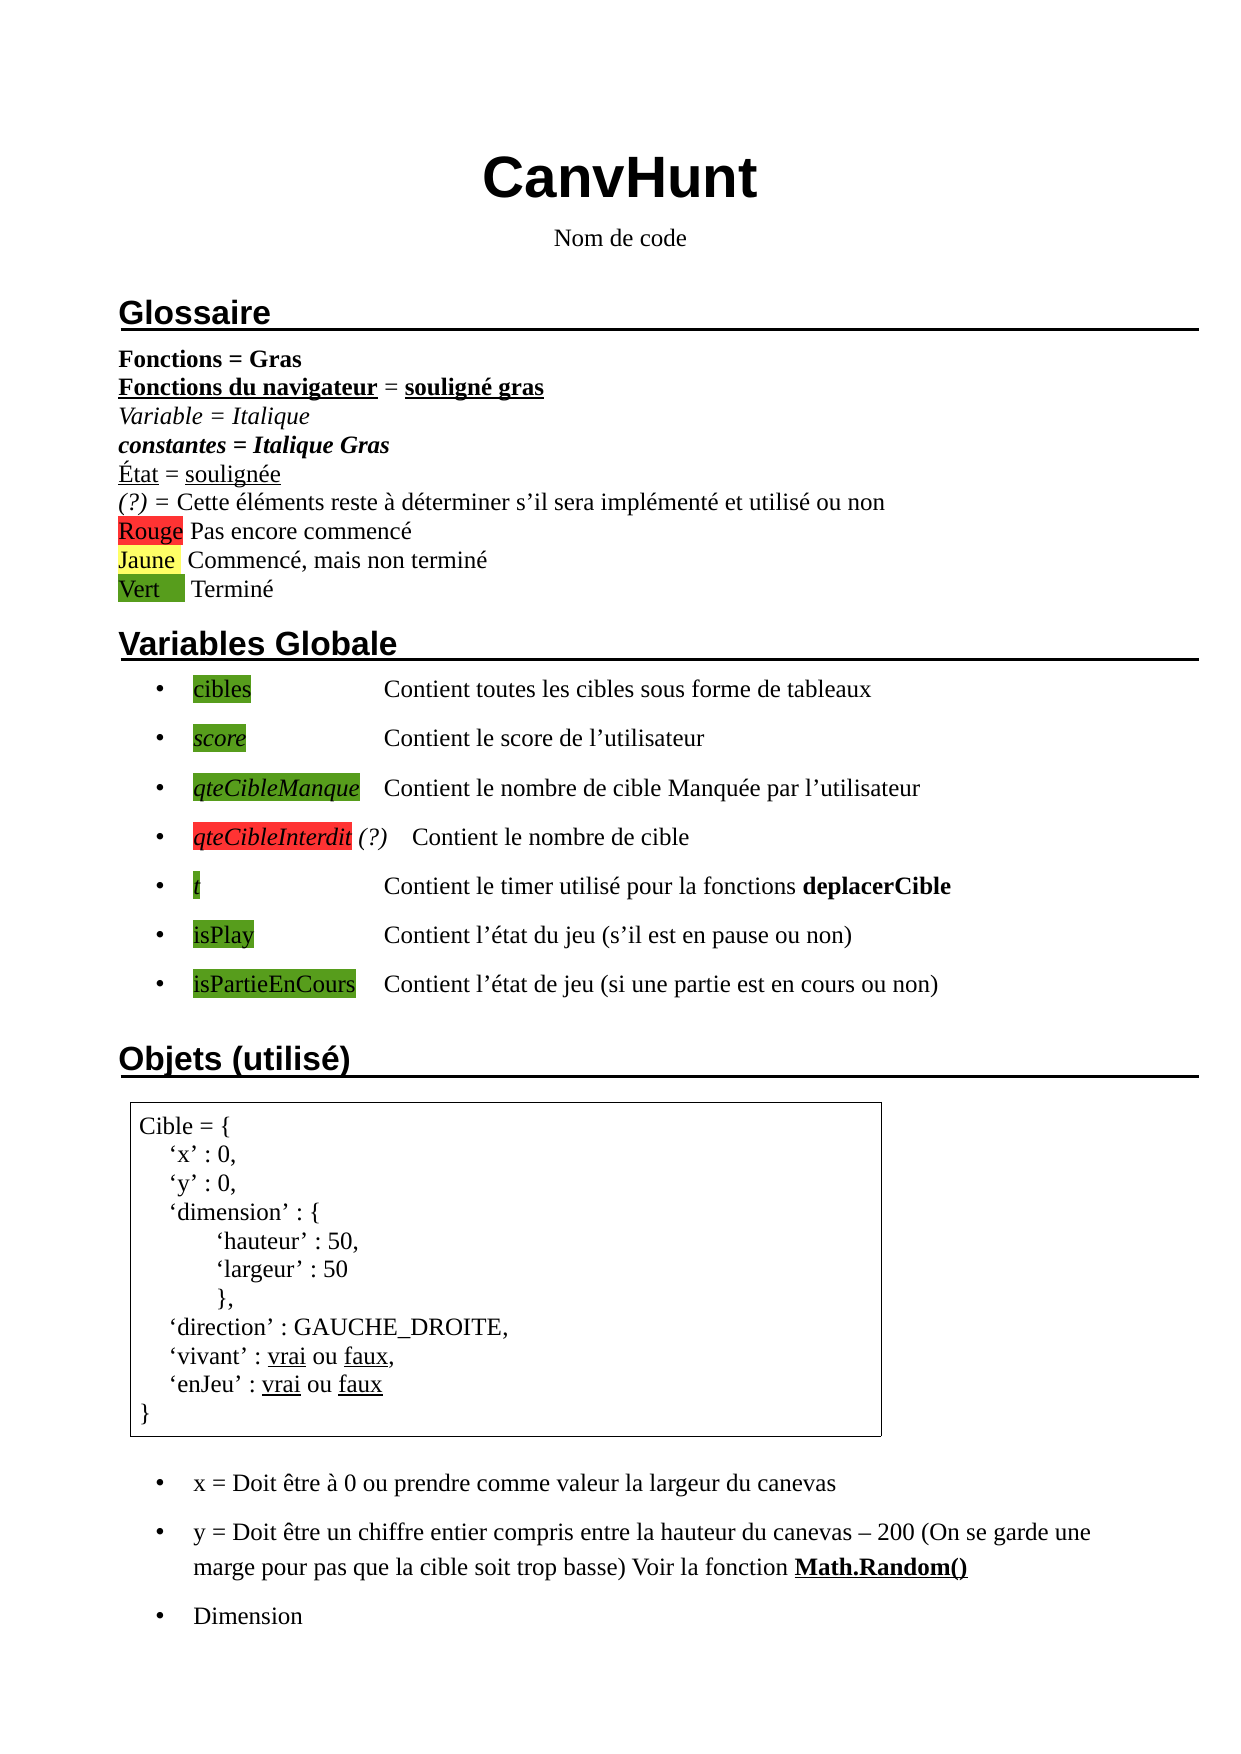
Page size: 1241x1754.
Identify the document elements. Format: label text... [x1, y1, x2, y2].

text État = soulignée [118, 459, 1122, 487]
list t Contient le timer utilisé pour la fonctions deplacerCible [156, 871, 1122, 899]
subtitle Glossaire [118, 293, 1122, 331]
text Rouge Pas encore commencé [118, 516, 1122, 545]
text ‘dimension’ : { [139, 1197, 872, 1226]
text ‘y’ : 0, [139, 1168, 872, 1197]
list qteCibleInterdit (?) Contient le nombre de cible [156, 822, 1122, 850]
subtitle Variables Globale [118, 623, 1122, 662]
list Dimension [156, 1601, 1122, 1629]
list y = Doit être un chiffre entier compris entre la hauteur du canevas – 200 (On se garde une marge pour pas que la cible soit trop basse) Voir la fonction Math.Random() [156, 1517, 1122, 1580]
list isPartieEnCours Contient l’état de jeu (si une partie est en cours ou non) [156, 969, 1122, 998]
text constantes = Italique Gras [118, 430, 1122, 459]
list x = Doit être à 0 ou prendre comme valeur la largeur du canevas [156, 1468, 1122, 1497]
list cibles Contient toutes les cibles sous forme de tableaux [156, 674, 1122, 703]
list score Contient le score de l’utilisateur [156, 723, 1122, 752]
text Variable = Italique [118, 401, 1122, 430]
text Jaune Commencé, mais non terminé [118, 545, 1122, 574]
text ‘hauteur’ : 50, [139, 1226, 872, 1254]
list isPlay Contient l’état du jeu (s’il est en pause ou non) [156, 920, 1122, 948]
text ‘direction’ : GAUCHE_DROITE, [139, 1312, 872, 1341]
text ‘enJeu’ : vrai ou faux [139, 1369, 872, 1398]
text ‘largeur’ : 50 [139, 1254, 872, 1283]
text } [139, 1398, 872, 1427]
text Fonctions du navigateur = souligné gras [118, 372, 1122, 401]
text Vert Terminé [118, 574, 1122, 602]
text Fonctions = Gras [118, 344, 1122, 372]
list qteCibleManque Contient le nombre de cible Manquée par l’utilisateur [156, 773, 1122, 801]
text Nom de code [118, 223, 1122, 251]
text ‘x’ : 0, [139, 1139, 872, 1168]
text Cible = { [139, 1111, 872, 1139]
text }, [139, 1283, 872, 1312]
text ‘vivant’ : vrai ou faux, [139, 1341, 872, 1369]
text (?) = Cette éléments reste à déterminer s’il sera implémenté et utilisé ou non [118, 487, 1122, 516]
subtitle Objets (utilisé) [118, 1039, 1122, 1077]
title CanvHunt [118, 143, 1122, 210]
